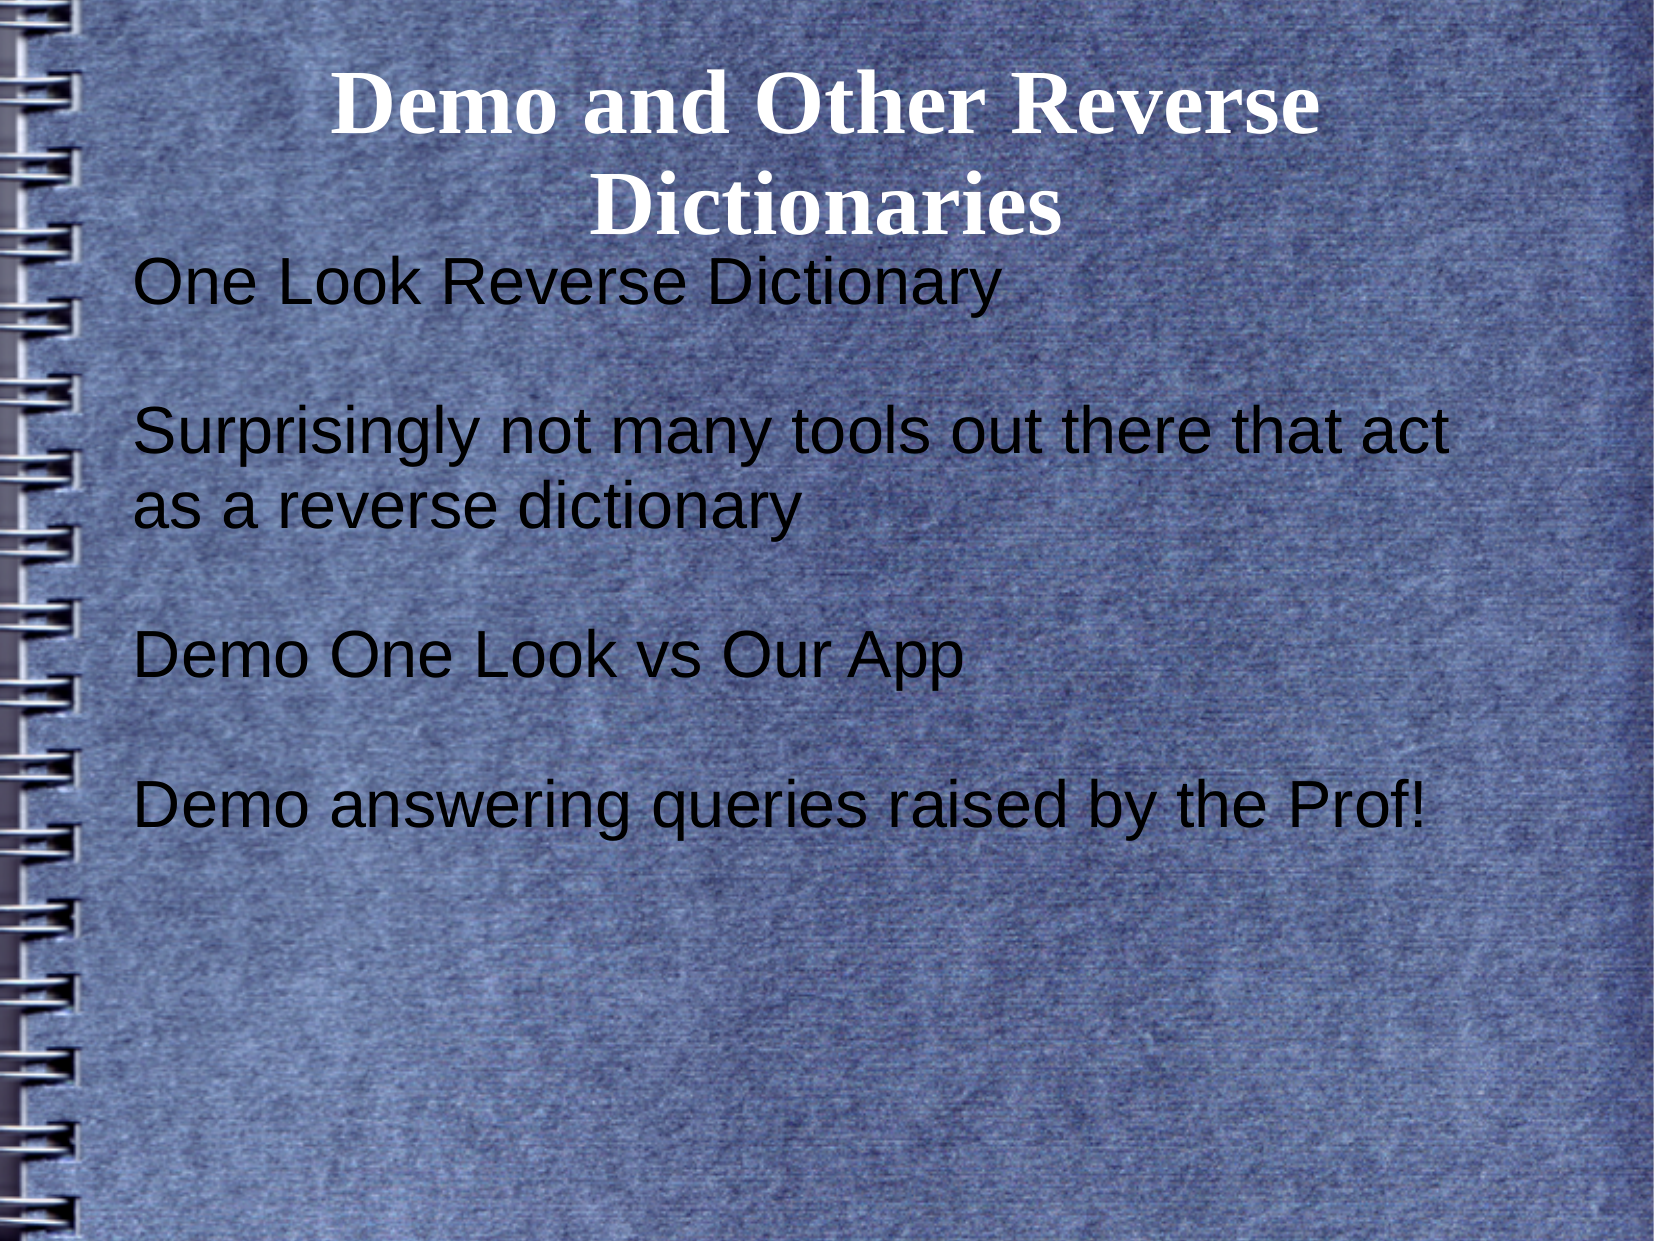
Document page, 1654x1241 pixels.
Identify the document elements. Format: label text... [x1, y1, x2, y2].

title Demo and Other Reverse Dictionaries [82, 56, 1571, 250]
text_box One Look Reverse Dictionary Surprisingly not many tools out there that act as a reverse dictionary Demo One Look vs Our App Demo answering queries raised by the Prof! [118, 236, 1565, 866]
picture [0, 0, 1654, 1241]
